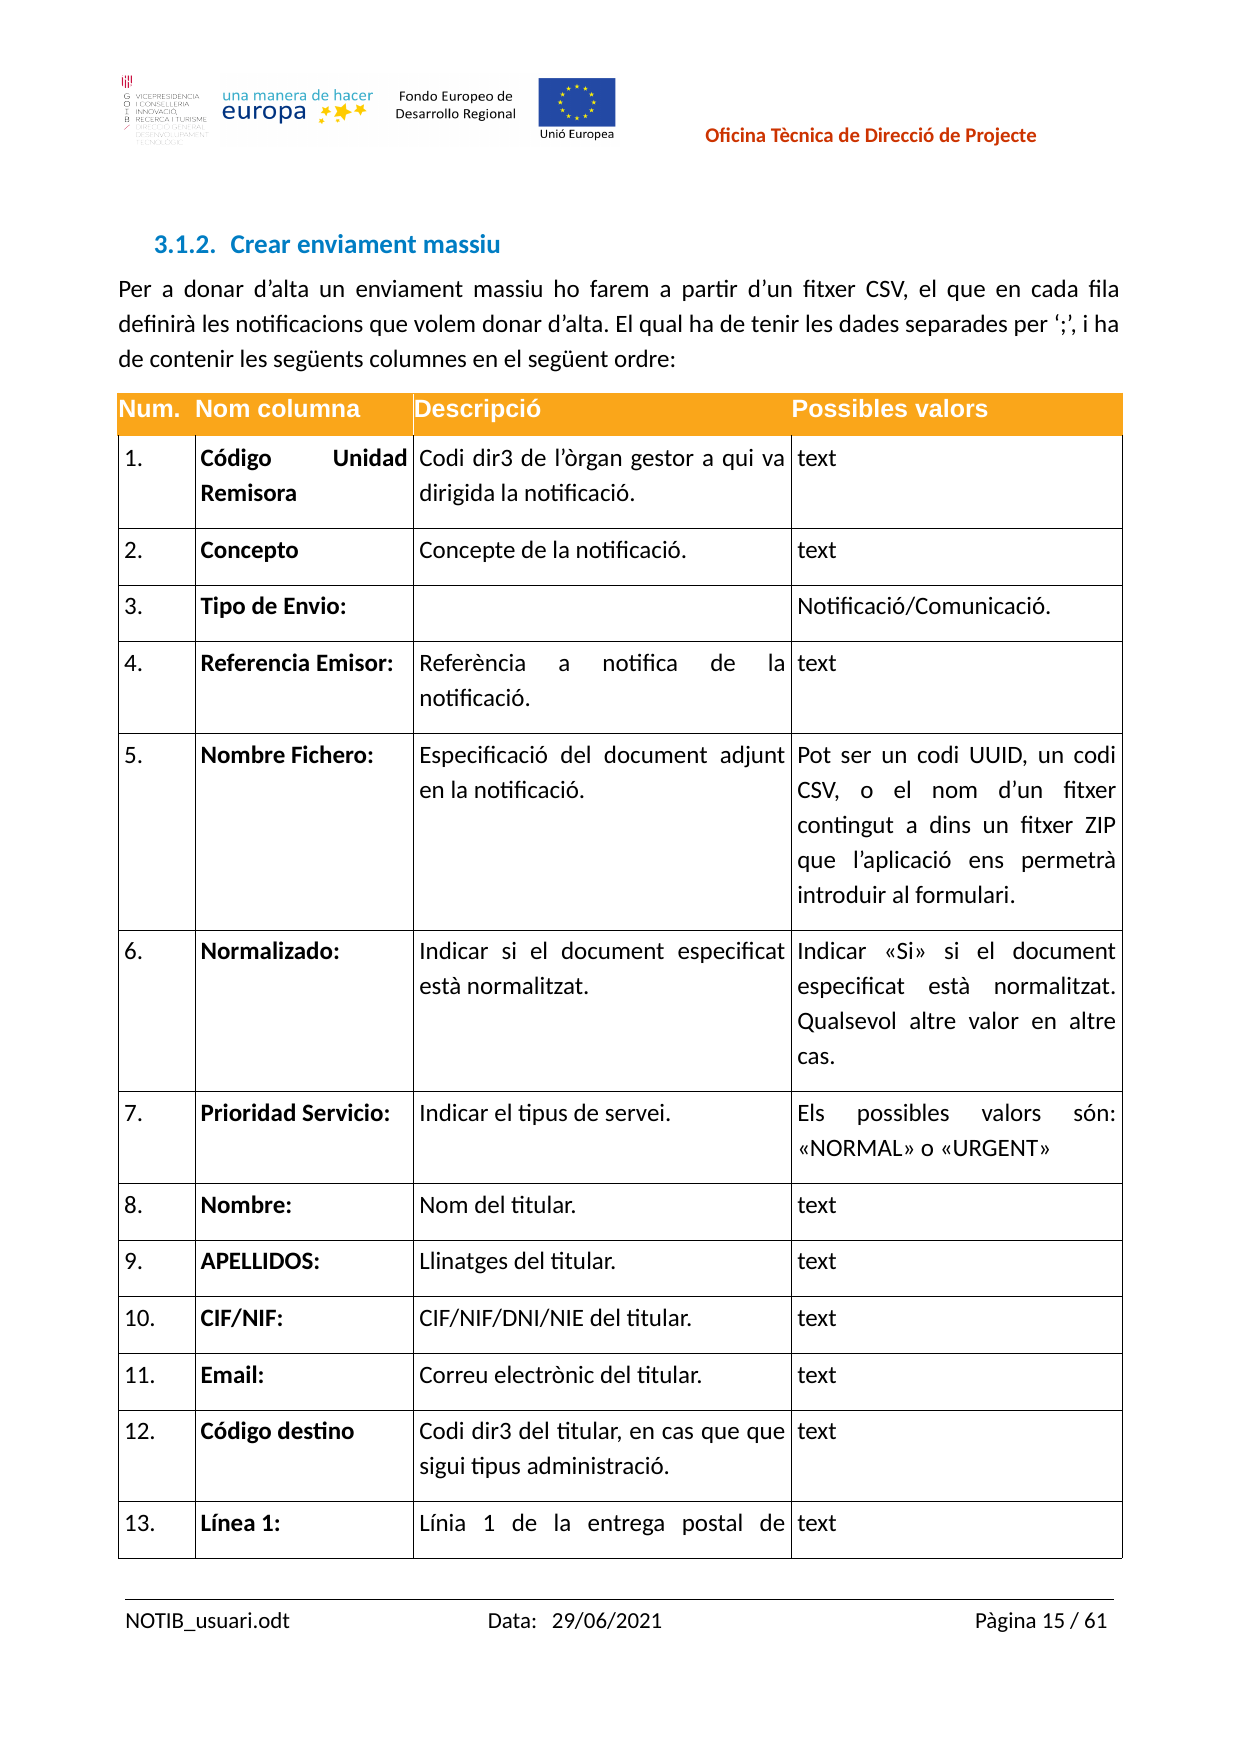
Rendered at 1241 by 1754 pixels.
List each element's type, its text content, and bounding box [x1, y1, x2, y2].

table_cell Indicar el tipus de servei. [414, 1092, 791, 1183]
table_cell 1. [119, 436, 195, 528]
table_cell text [792, 1411, 1122, 1501]
picture [219, 73, 621, 147]
table_cell 4. [119, 642, 195, 733]
table_cell Notificació/Comunicació. [792, 586, 1122, 641]
table_cell 6. [119, 931, 195, 1091]
table_cell 11. [119, 1354, 195, 1409]
table_cell text [792, 642, 1122, 733]
table_cell Línia 1 de la entrega postal de [414, 1502, 791, 1558]
table_cell Email: [196, 1354, 413, 1409]
table_cell Llinatges del titular. [414, 1241, 791, 1296]
table_cell Línea 1: [196, 1502, 413, 1558]
table_cell text [792, 436, 1122, 528]
table_cell 7. [119, 1092, 195, 1183]
table_cell 10. [119, 1297, 195, 1353]
table_cell Nom del titular. [414, 1184, 791, 1239]
table_cell Els possibles valors són: «NORMAL» o «URGENT» [792, 1092, 1122, 1183]
table_cell 5. [119, 734, 195, 929]
table_header Nom columna [195, 394, 413, 435]
table_header Descripció [414, 394, 791, 435]
table_cell CIF/NIF: [196, 1297, 413, 1353]
table_cell Indicar «Si» si el document especificat està normalitzat. Qualsevol altre valor en altre cas. [792, 931, 1122, 1091]
table_cell 9. [119, 1241, 195, 1296]
table_cell Código destino [196, 1411, 413, 1501]
table_cell APELLIDOS: [196, 1241, 413, 1296]
table_cell Nombre: [196, 1184, 413, 1239]
table_cell Concepte de la notificació. [414, 529, 791, 584]
table_header Num. [119, 394, 195, 435]
table_cell Normalizado: [196, 931, 413, 1091]
table_cell text [792, 1184, 1122, 1239]
table_cell Tipo de Envio: [196, 586, 413, 641]
table_cell Indicar si el document especificat està normalitzat. [414, 931, 791, 1091]
table_header Possibles valors [791, 394, 1121, 435]
table_cell text [792, 1354, 1122, 1409]
table_cell [414, 586, 791, 641]
text Per a donar d’alta un enviament massiu ho farem a partir d’un fitxer CSV, el que en cada fila definirà les notificacions que volem donar d’alta. El qual ha de tenir les dades separades per ‘;’, i ha de contenir les següents columnes en el següent ordre: [118, 273, 1122, 374]
table_cell Nombre Fichero: [196, 734, 413, 929]
table_cell Prioridad Servicio: [196, 1092, 413, 1183]
table_cell Referència a notifica de la notificació. [414, 642, 791, 733]
picture [118, 73, 213, 147]
table_cell text [792, 1502, 1122, 1558]
table_cell text [792, 1297, 1122, 1353]
subtitle Crear enviament massiu [153, 228, 1122, 261]
table_cell Codi dir3 del titular, en cas que que sigui tipus administració. [414, 1411, 791, 1501]
table_cell Codi dir3 de l’òrgan gestor a qui va dirigida la notificació. [414, 436, 791, 528]
table_cell Correu electrònic del titular. [414, 1354, 791, 1409]
table_cell Concepto [196, 529, 413, 584]
table_cell Pot ser un codi UUID, un codi CSV, o el nom d’un fitxer contingut a dins un fitxer ZIP que l’aplicació ens permetrà introduir al formulari. [792, 734, 1122, 929]
table_cell Referencia Emisor: [196, 642, 413, 733]
table_cell CIF/NIF/DNI/NIE del titular. [414, 1297, 791, 1353]
table_cell 3. [119, 586, 195, 641]
table_cell 8. [119, 1184, 195, 1239]
table_cell 2. [119, 529, 195, 584]
table_cell text [792, 1241, 1122, 1296]
table_cell Especificació del document adjunt en la notificació. [414, 734, 791, 929]
table_cell 12. [119, 1411, 195, 1501]
table_cell text [792, 529, 1122, 584]
table_cell 13. [119, 1502, 195, 1558]
table_cell Código Unidad Remisora [196, 436, 413, 528]
